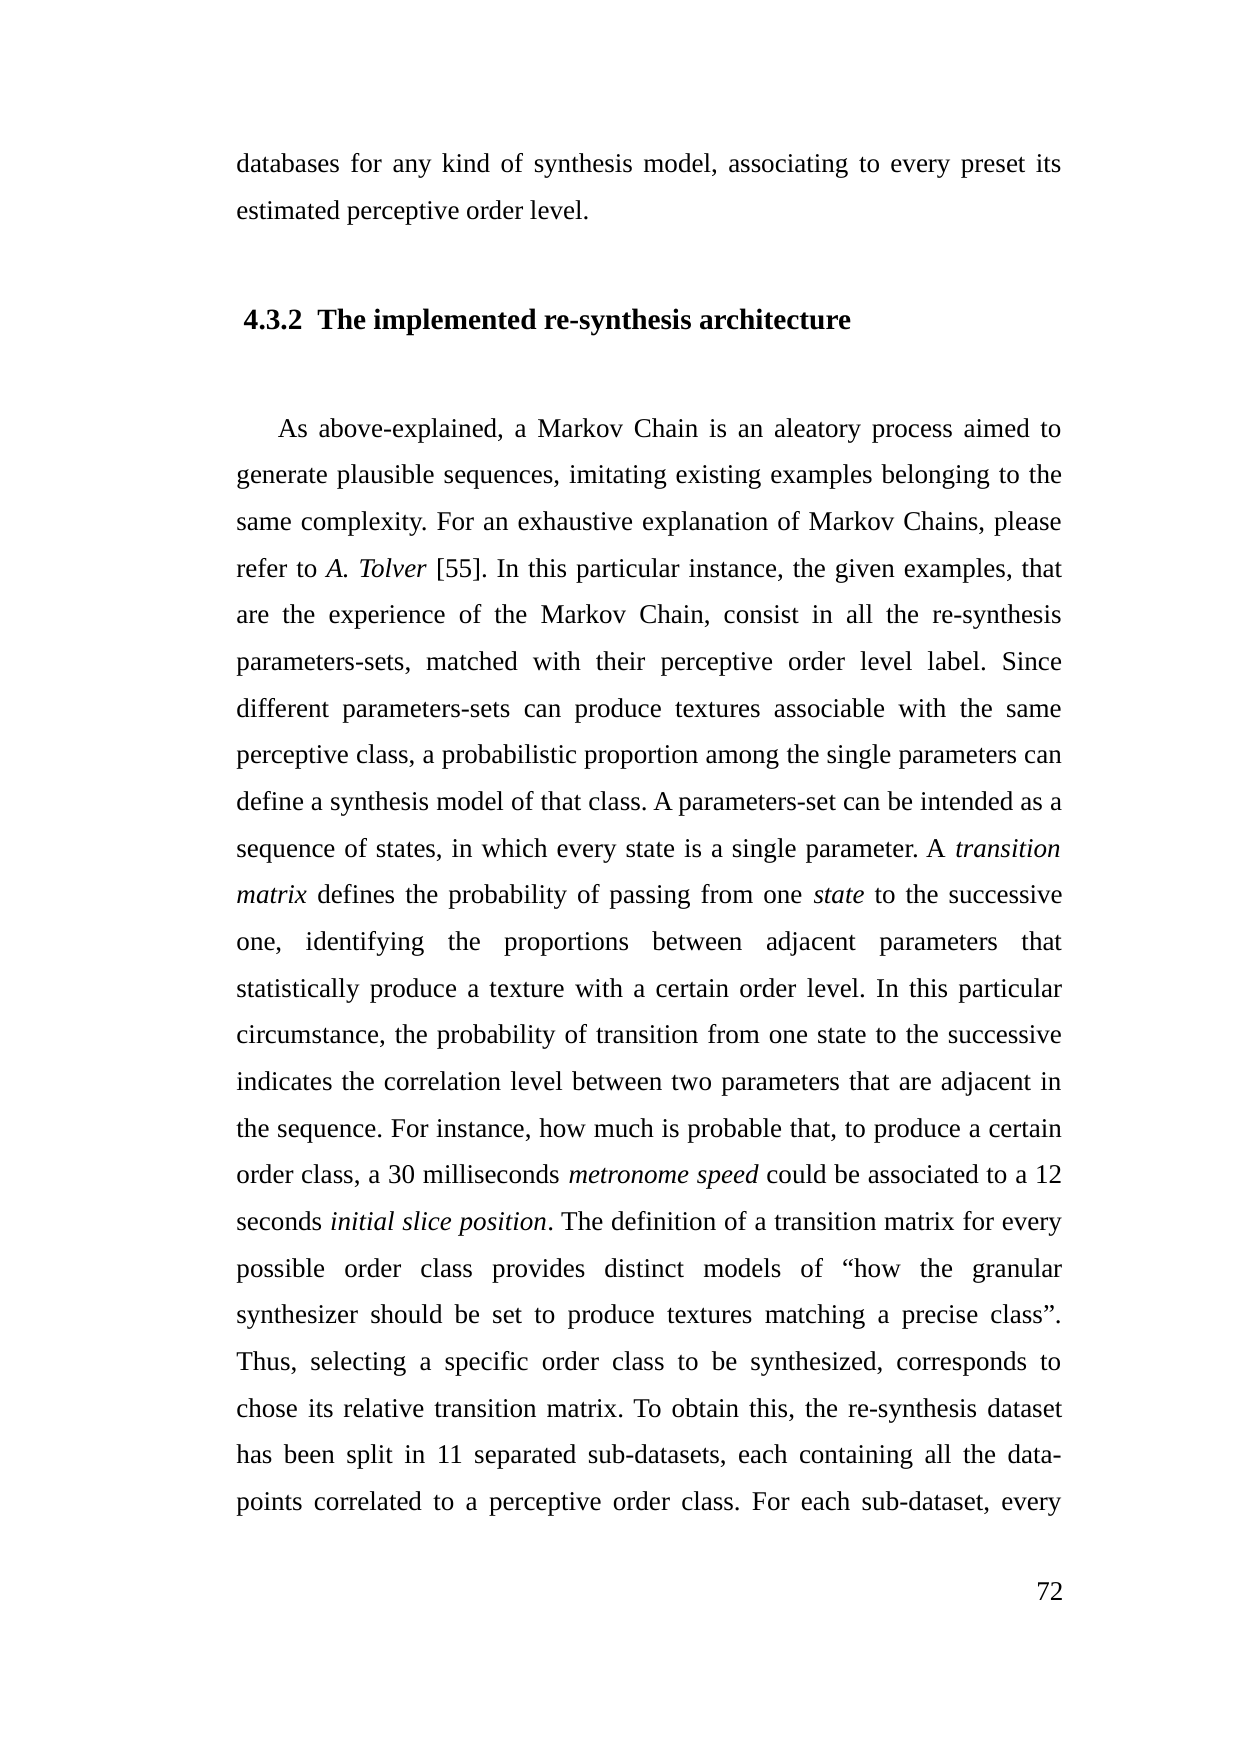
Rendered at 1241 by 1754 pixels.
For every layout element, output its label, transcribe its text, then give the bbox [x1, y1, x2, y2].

text databases for any kind of synthesis model, associating to every preset its estimated perceptive order level. [236, 148, 1063, 225]
text As above-explained, a Markov Chain is an aleatory process aimed to generate plausible sequences, imitating existing examples belonging to the same complexity. For an exhaustive explanation of Markov Chains, please refer to A. Tolver [55]. In this particular instance, the given examples, that are the experience of the Markov Chain, consist in all the re-synthesis parameters-sets, matched with their perceptive order level label. Since different parameters-sets can produce textures associable with the same perceptive class, a probabilistic proportion among the single parameters can define a synthesis model of that class. A parameters-set can be intended as a sequence of states, in which every state is a single parameter. A transition matrix defines the probability of passing from one state to the successive one, identifying the proportions between adjacent parameters that statistically produce a texture with a certain order level. In this particular circumstance, the probability of transition from one state to the successive indicates the correlation level between two parameters that are adjacent in the sequence. For instance, how much is probable that, to produce a certain order class, a 30 milliseconds metronome speed could be associated to a 12 seconds initial slice position. The definition of a transition matrix for every possible order class provides distinct models of “how the granular synthesizer should be set to produce textures matching a precise class”. Thus, selecting a specific order class to be synthesized, corresponds to chose its relative transition matrix. To obtain this, the re-synthesis dataset has been split in 11 separated sub-datasets, each containing all the data-points correlated to a perceptive order class. For each sub-dataset, every [236, 412, 1063, 1516]
subtitle The implemented re-synthesis architecture [236, 302, 1063, 336]
